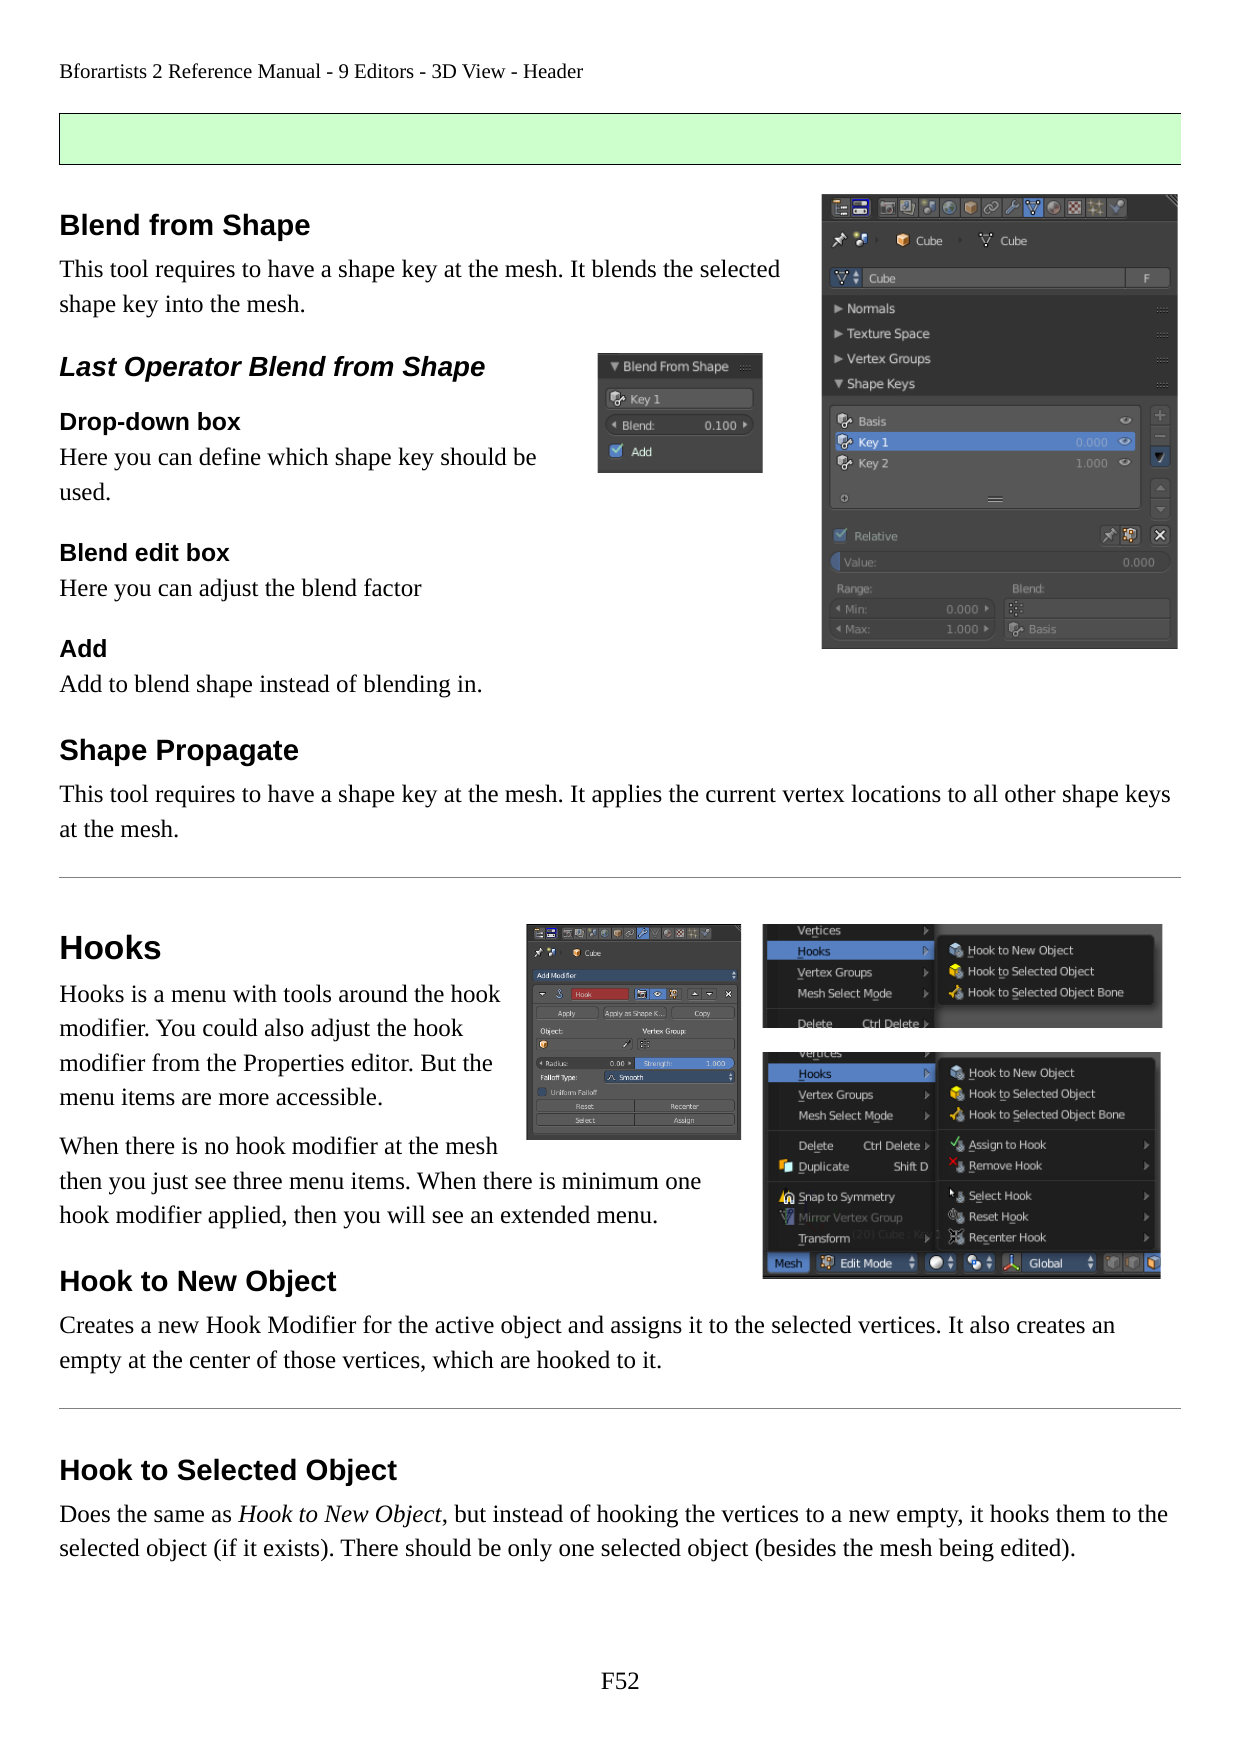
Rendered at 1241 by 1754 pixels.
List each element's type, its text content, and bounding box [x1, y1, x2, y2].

subtitle Blend from Shape [59, 208, 821, 242]
text Does the same as Hook to New Object, but instead of hooking the vertices to a new empty, it hooks them to the selected object (if it exists). There should be only one selected object (besides the mesh being edited). [59, 1499, 1181, 1562]
text This tool requires to have a shape key at the mesh. It blends the selected shape key into the mesh. [59, 254, 821, 318]
subtitle Last Operator Blend from Shape [59, 350, 821, 382]
text Hooks is a menu with tools around the hook modifier. You could also adjust the hook modifier from the Properties editor. But the menu items are more accessible. [59, 979, 526, 1111]
text Here you can adjust the blend factor [59, 573, 821, 602]
subtitle [1163, 928, 1181, 966]
text Add to blend shape instead of blending in. [59, 669, 1181, 698]
subtitle Drop-down box [59, 407, 597, 436]
picture [597, 353, 763, 473]
text Creates a new Hook Modifier for the active object and assigns it to the selected vertices. It also creates an empty at the center of those vertices, which are hooked to it. [59, 1310, 1181, 1373]
subtitle [763, 407, 821, 436]
text This tool requires to have a shape key at the mesh. It applies the current vertex locations to all other shape keys at the mesh. [59, 779, 1181, 842]
table_header [60, 114, 1181, 164]
subtitle Add [59, 634, 1181, 663]
subtitle Hooks [59, 928, 526, 966]
picture [762, 1052, 1161, 1279]
text [742, 979, 1181, 1111]
text When there is no hook modifier at the mesh then you just see three menu items. When there is minimum one hook modifier applied, then you will see an extended menu. [59, 1131, 762, 1229]
picture [526, 924, 742, 1140]
picture [821, 194, 1178, 649]
subtitle Hook to Selected Object [59, 1452, 1181, 1486]
text Here you can define which shape key should be used. [59, 442, 821, 505]
subtitle [742, 928, 762, 966]
subtitle Shape Propagate [59, 733, 1181, 767]
picture [762, 924, 1163, 1028]
subtitle Hook to New Object [59, 1264, 1181, 1298]
subtitle Blend edit box [59, 538, 821, 567]
